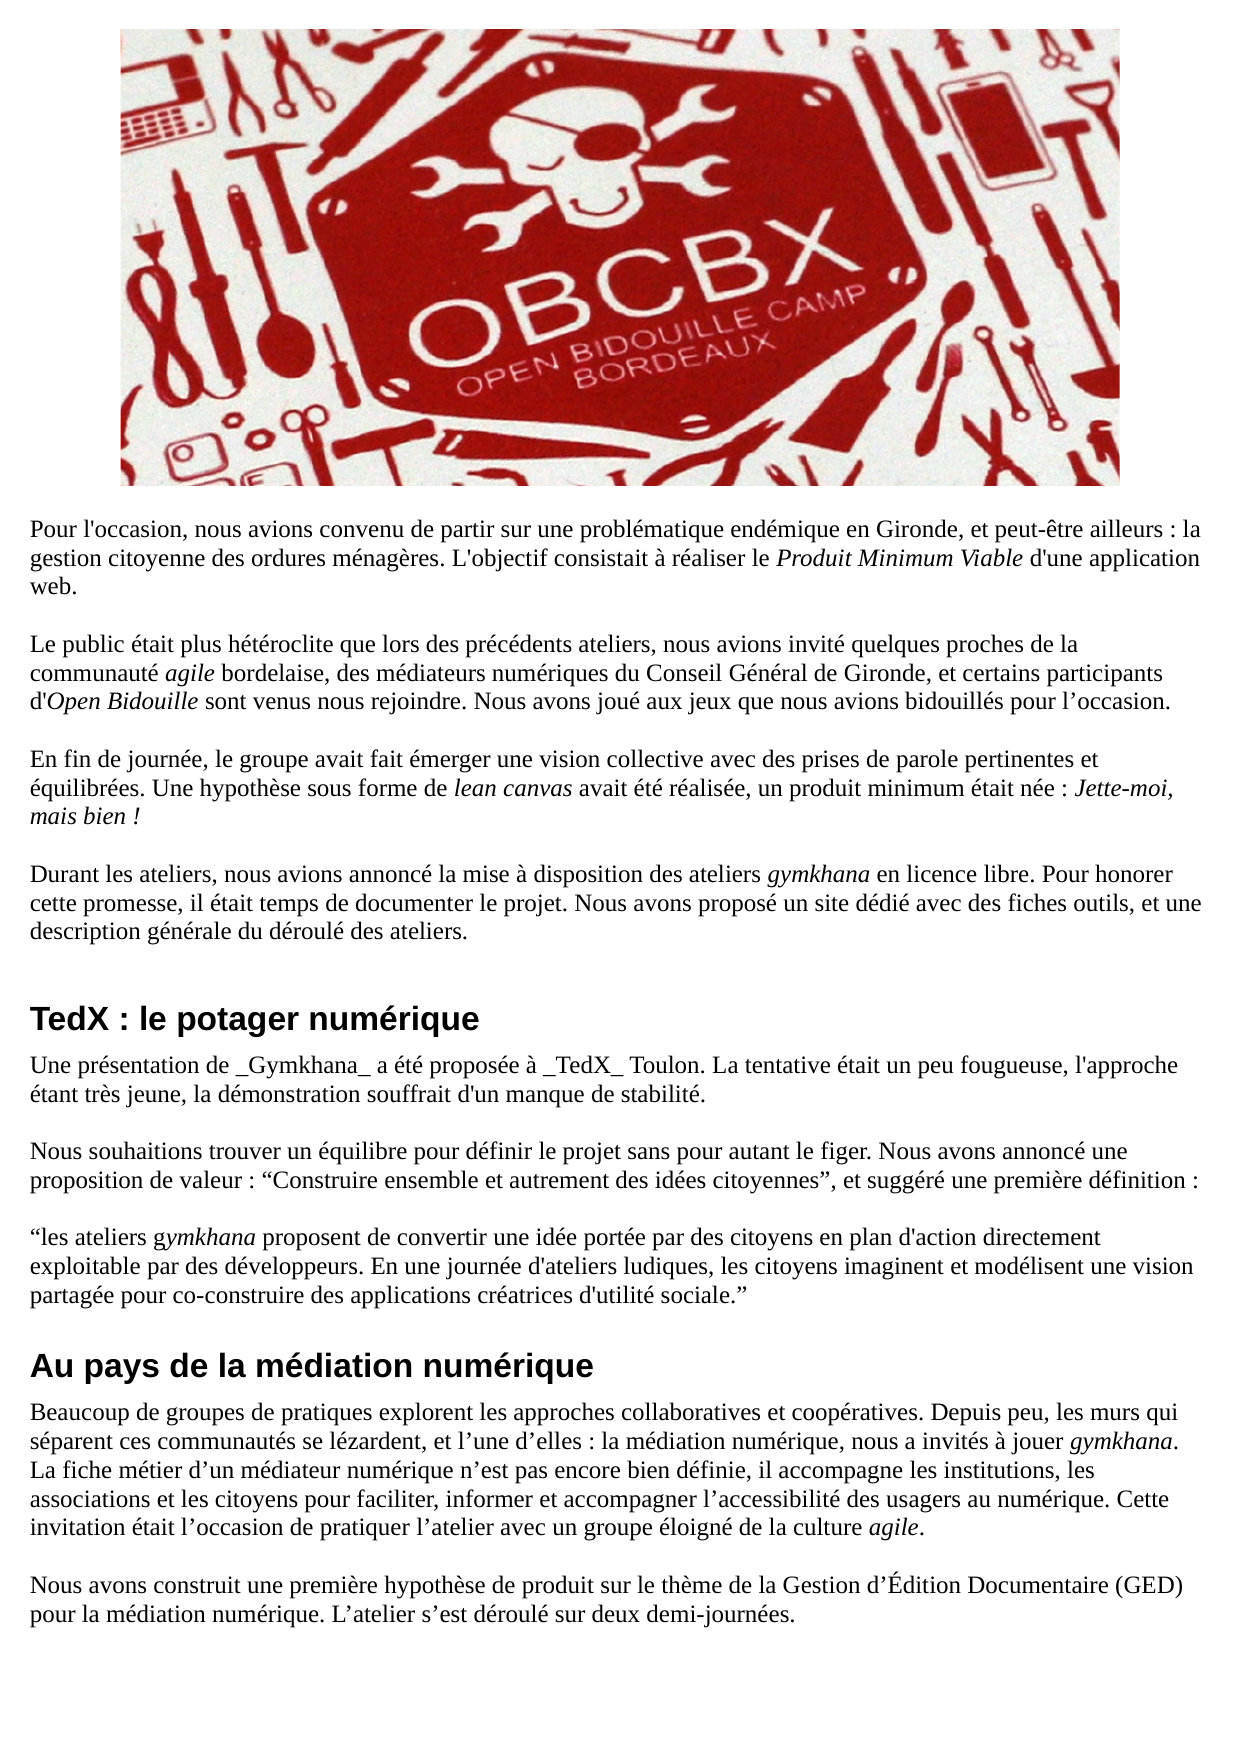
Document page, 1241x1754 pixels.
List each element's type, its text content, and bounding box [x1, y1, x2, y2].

text Pour l'occasion, nous avions convenu de partir sur une problématique endémique en Gironde, et peut-être ailleurs : la gestion citoyenne des ordures ménagères. L'objectif consistait à réaliser le Produit Minimum Viable d'une application web. [29, 514, 1211, 600]
picture [120, 29, 1120, 486]
text Une présentation de _Gymkhana_ a été proposée à _TedX_ Toulon. La tentative était un peu fougueuse, l'approche étant très jeune, la démonstration souffrait d'un manque de stabilité. Nous souhaitions trouver un équilibre pour définir le projet sans pour autant le figer. Nous avons annoncé une proposition de valeur : “Construire ensemble et autrement des idées citoyennes”, et suggéré une première définition : “les ateliers gymkhana proposent de convertir une idée portée par des citoyens en plan d'action directement exploitable par des développeurs. En une journée d'ateliers ludiques, les citoyens imaginent et modélisent une vision partagée pour co-construire des applications créatrices d'utilité sociale.” [29, 1050, 1211, 1309]
text En fin de journée, le groupe avait fait émerger une vision collective avec des prises de parole pertinentes et équilibrées. Une hypothèse sous forme de lean canvas avait été réalisée, un produit minimum était née : Jette-moi, mais bien ! [29, 744, 1211, 830]
text Beaucoup de groupes de pratiques explorent les approches collaboratives et coopératives. Depuis peu, les murs qui séparent ces communautés se lézardent, et l’une d’elles : la médiation numérique, nous a invités à jouer gymkhana. La fiche métier d’un médiateur numérique n’est pas encore bien définie, il accompagne les institutions, les associations et les citoyens pour faciliter, informer et accompagner l’accessibilité des usagers au numérique. Cette invitation était l’occasion de pratiquer l’atelier avec un groupe éloigné de la culture agile. [29, 1397, 1211, 1541]
text Nous avons construit une première hypothèse de produit sur le thème de la Gestion d’Édition Documentaire (GED) pour la médiation numérique. L’atelier s’est déroulé sur deux demi-journées. [29, 1570, 1211, 1627]
text Le public était plus hétéroclite que lors des précédents ateliers, nous avions invité quelques proches de la communauté agile bordelaise, des médiateurs numériques du Conseil Général de Gironde, et certains participants d'Open Bidouille sont venus nous rejoindre. Nous avons joué aux jeux que nous avions bidouillés pour l’occasion. [29, 629, 1211, 715]
subtitle TedX : le potager numérique [29, 999, 1211, 1037]
subtitle Au pays de la médiation numérique [29, 1346, 1211, 1385]
text Durant les ateliers, nous avions annoncé la mise à disposition des ateliers gymkhana en licence libre. Pour honorer cette promesse, il était temps de documenter le projet. Nous avons proposé un site dédié avec des fiches outils, et une description générale du déroulé des ateliers. [29, 859, 1211, 945]
